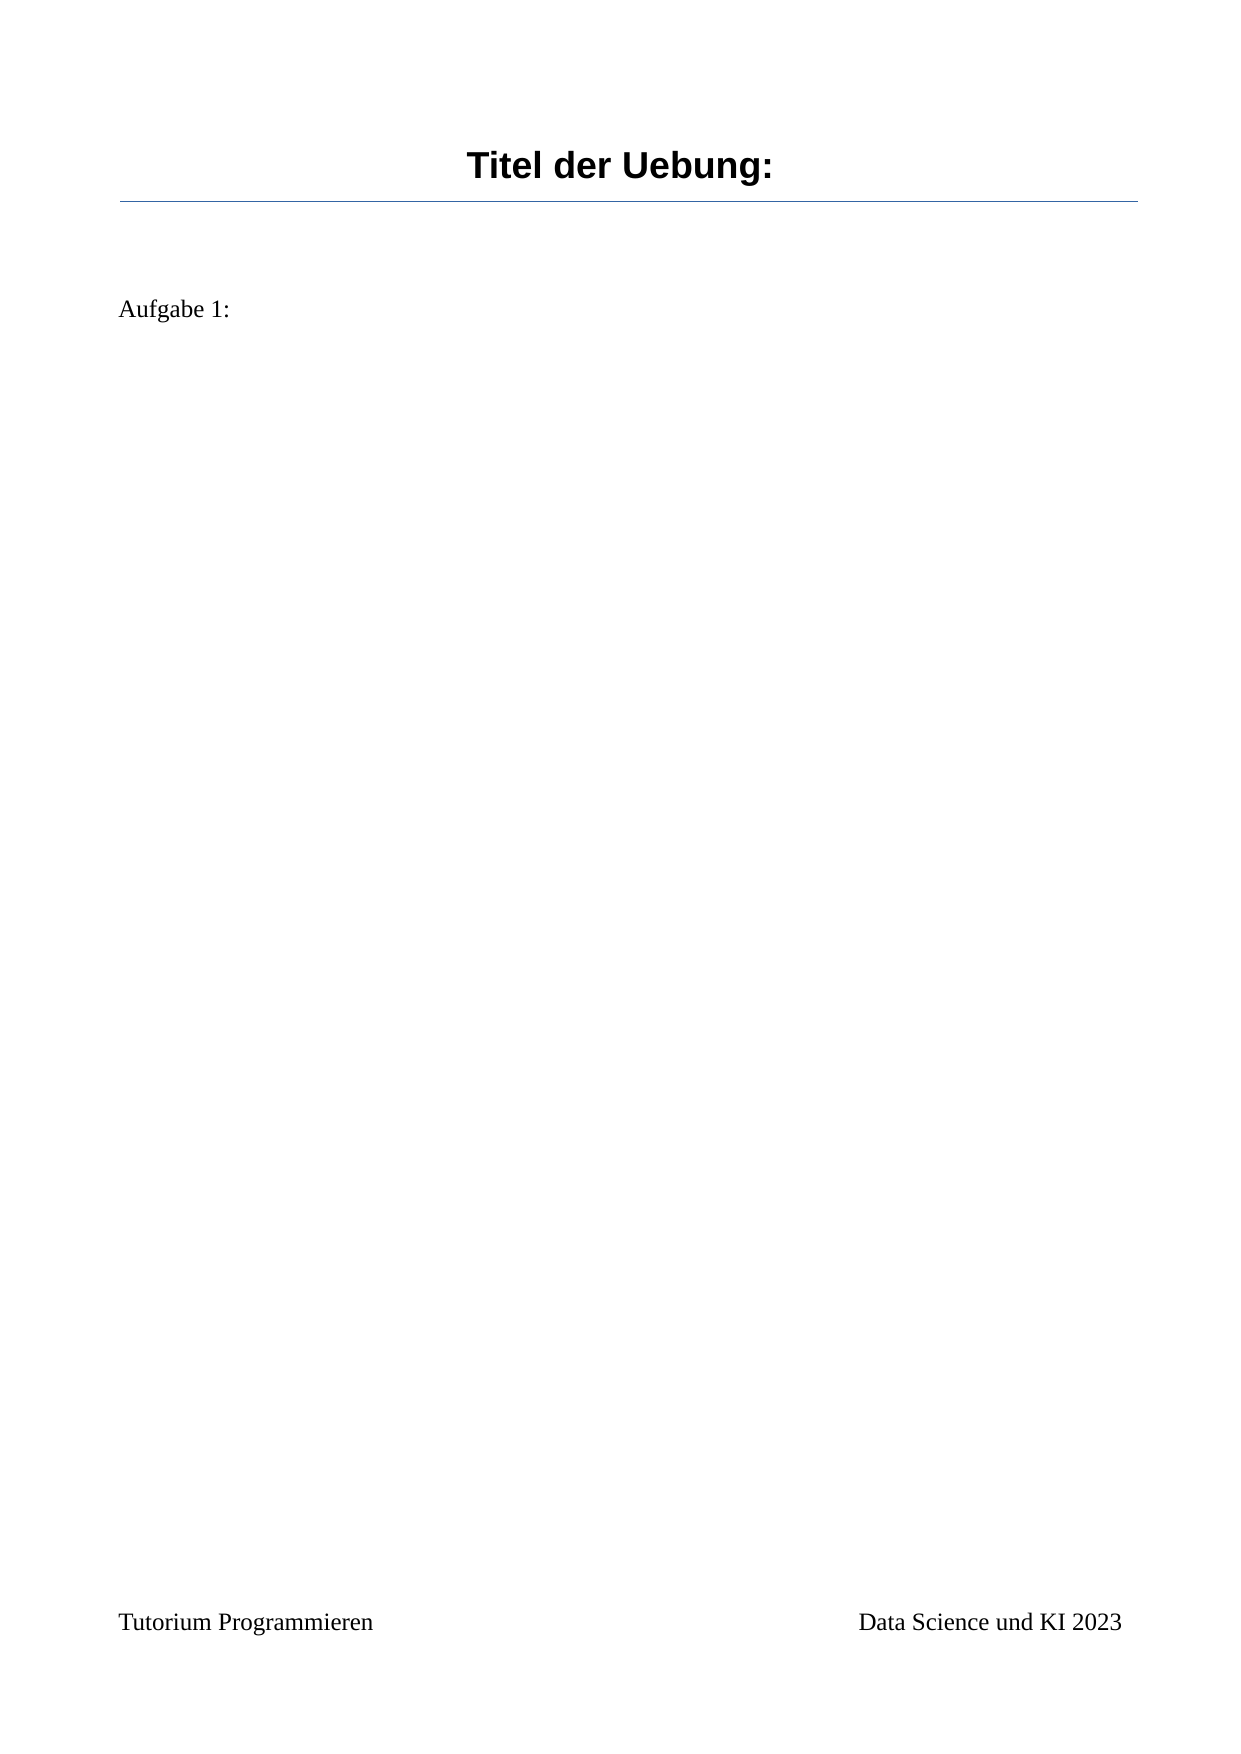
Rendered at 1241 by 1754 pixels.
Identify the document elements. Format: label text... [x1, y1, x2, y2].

text Aufgabe 1: [118, 294, 1122, 323]
subtitle Titel der Uebung: [118, 143, 1122, 186]
